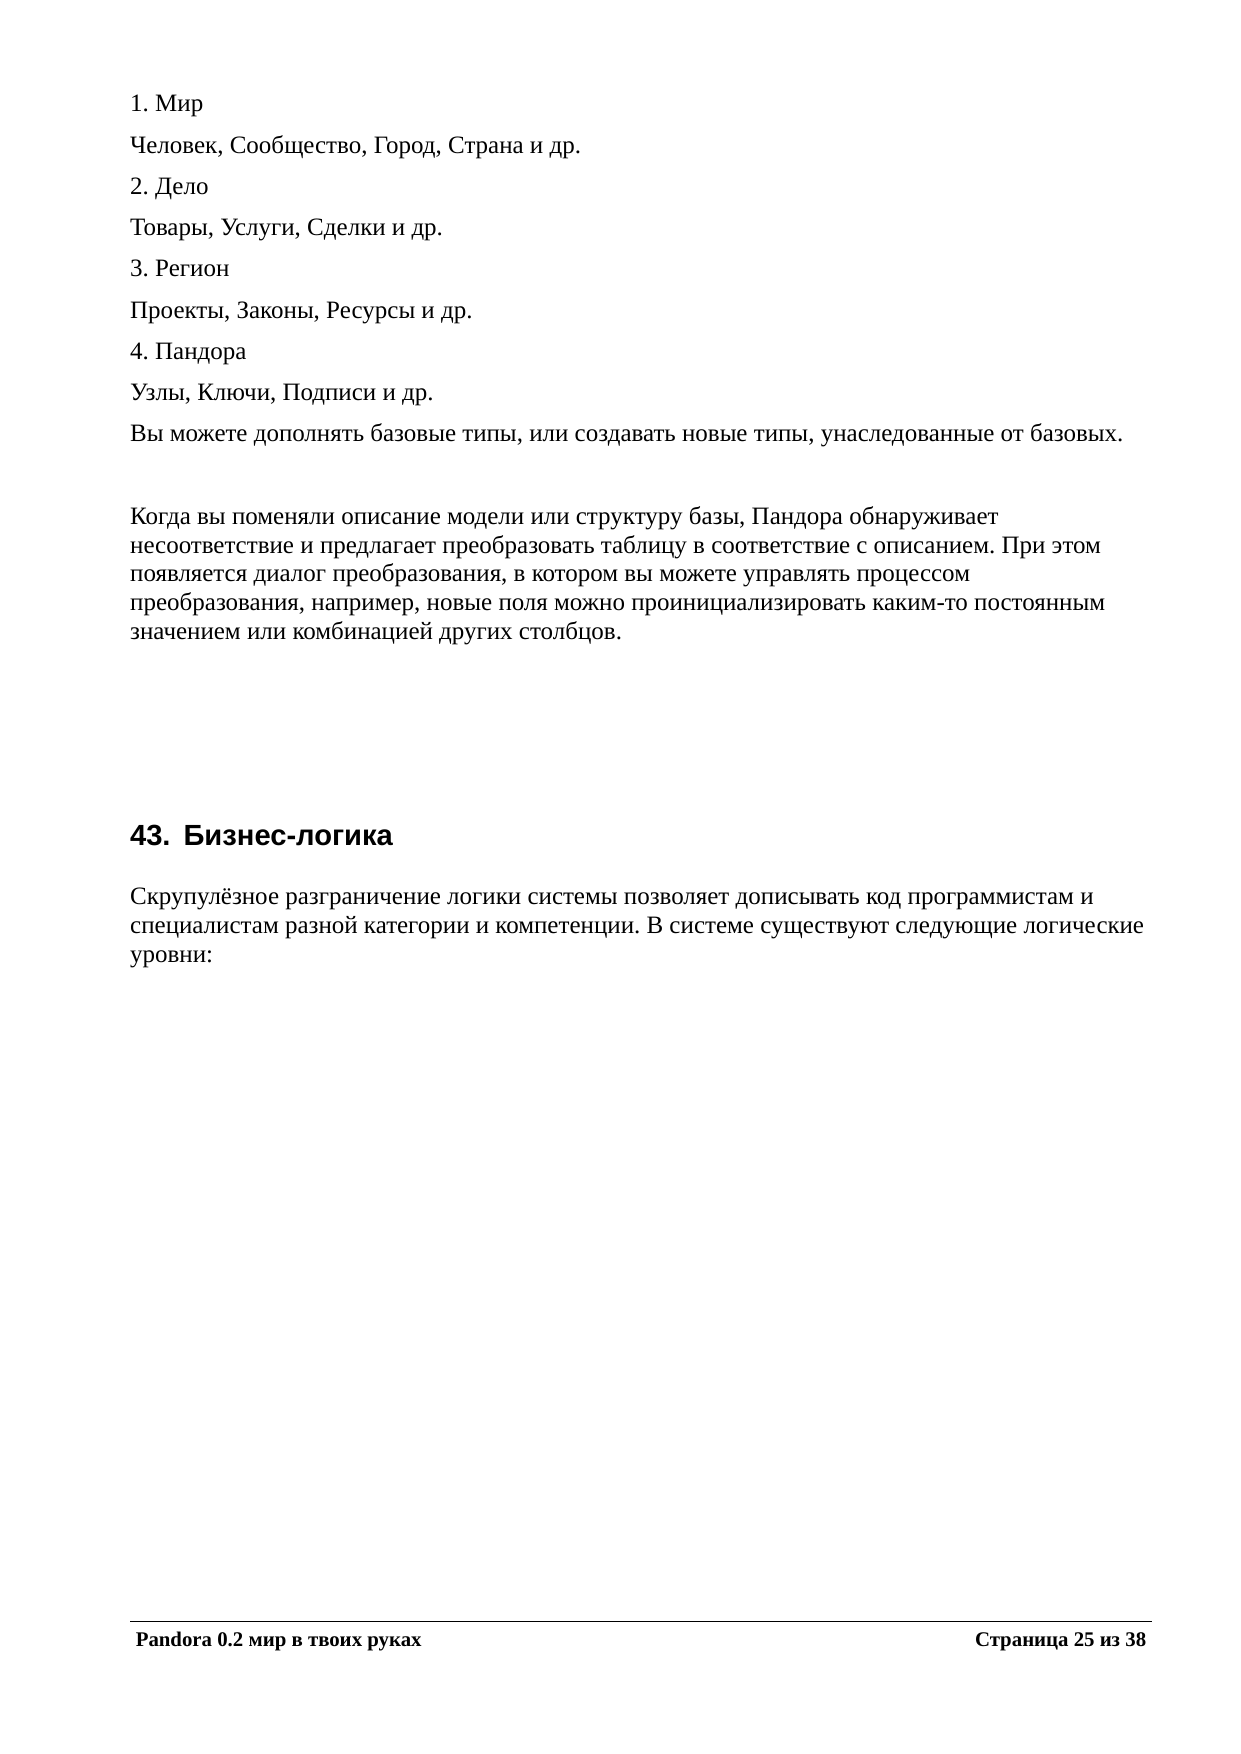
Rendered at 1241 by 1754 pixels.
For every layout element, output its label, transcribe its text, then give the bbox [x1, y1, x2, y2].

text Узлы, Ключи, Подписи и др. [130, 377, 1152, 406]
text 3. Регион [130, 253, 1152, 282]
subtitle Бизнес-логика [130, 818, 1152, 851]
text Товары, Услуги, Сделки и др. [130, 212, 1152, 241]
text 4. Пандора [130, 336, 1152, 365]
text 1. Мир [130, 88, 1152, 117]
text Вы можете дополнять базовые типы, или создавать новые типы, унаследованные от базовых. [130, 418, 1152, 447]
text 2. Дело [130, 171, 1152, 200]
text Скрупулёзное разграничение логики системы позволяет дописывать код программистам и специалистам разной категории и компетенции. В системе существуют следующие логические уровни: [130, 881, 1152, 968]
text Человек, Сообщество, Город, Страна и др. [130, 130, 1152, 158]
text Когда вы поменяли описание модели или структуру базы, Пандора обнаруживает несоответствие и предлагает преобразовать таблицу в соответствие с описанием. При этом появляется диалог преобразования, в котором вы можете управлять процессом преобразования, например, новые поля можно проинициализировать каким-то постоянным значением или комбинацией других столбцов. [130, 501, 1152, 645]
text Проекты, Законы, Ресурсы и др. [130, 295, 1152, 323]
